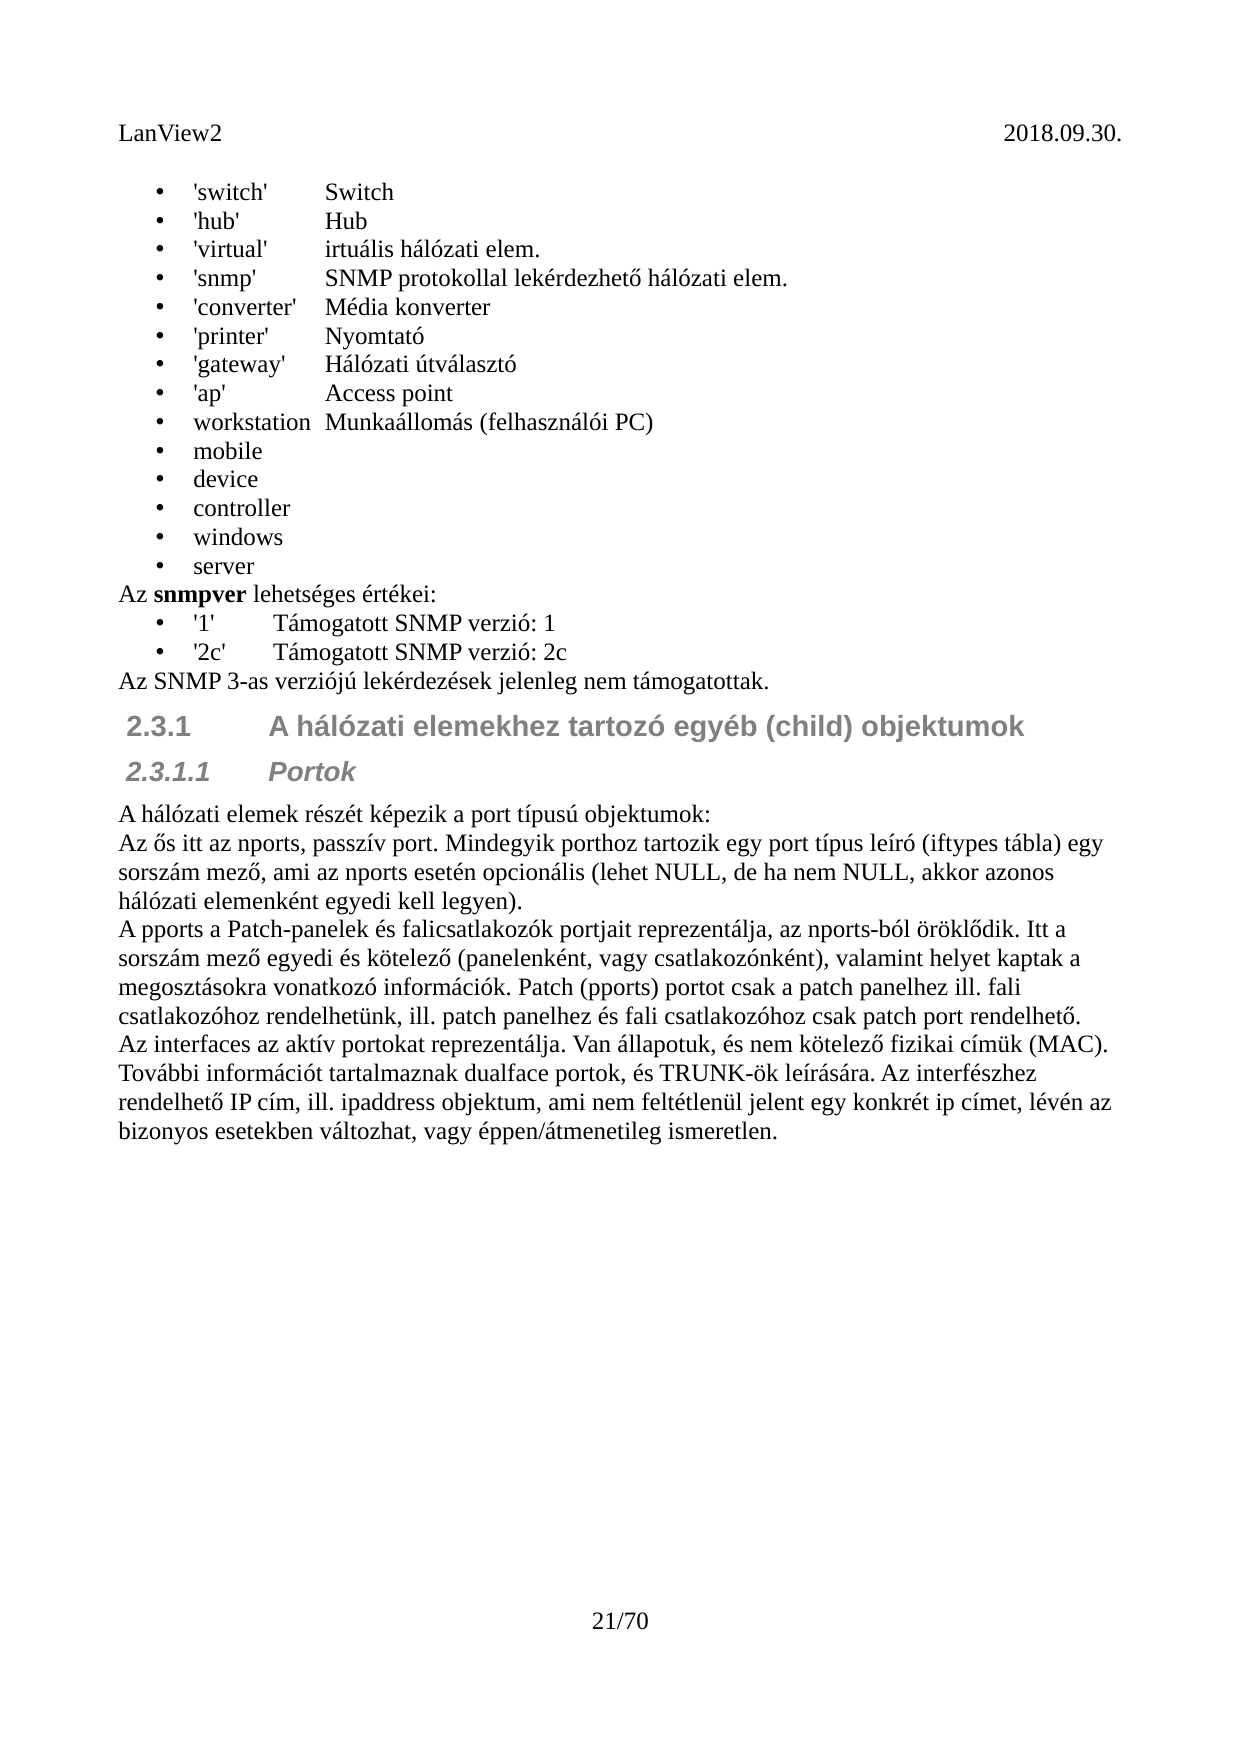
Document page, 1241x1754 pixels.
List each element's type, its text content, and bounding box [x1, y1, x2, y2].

text Az interfaces az aktív portokat reprezentálja. Van állapotuk, és nem kötelező fizikai címük (MAC). További információt tartalmaznak dualface portok, és TRUNK-ök leírására. Az interfészhez rendelhető IP cím, ill. ipaddress objektum, ami nem feltétlenül jelent egy konkrét ip címet, lévén az bizonyos esetekben változhat, vagy éppen/átmenetileg ismeretlen. [118, 1029, 1122, 1144]
list workstation Munkaállomás (felhasználói PC) [156, 407, 1122, 436]
text Az ős itt az nports, passzív port. Mindegyik porthoz tartozik egy port típus leíró (iftypes tábla) egy sorszám mező, ami az nports esetén opcionális (lehet NULL, de ha nem NULL, akkor azonos hálózati elemenként egyedi kell legyen). [118, 828, 1122, 914]
list mobile [156, 436, 1122, 464]
text A pports a Patch-panelek és falicsatlakozók portjait reprezentálja, az nports-ból öröklődik. Itt a sorszám mező egyedi és kötelező (panelenként, vagy csatlakozónként), valamint helyet kaptak a megosztásokra vonatkozó információk. Patch (pports) portot csak a patch panelhez ill. fali csatlakozóhoz rendelhetünk, ill. patch panelhez és fali csatlakozóhoz csak patch port rendelhető. [118, 914, 1122, 1029]
list server [156, 551, 1122, 579]
text Az snmpver lehetséges értékei: [118, 579, 1122, 608]
list 'gateway' Hálózati útválasztó [156, 349, 1122, 378]
subtitle A hálózati elemekhez tartozó egyéb (child) objektumok [118, 709, 1122, 743]
list device [156, 464, 1122, 493]
text Az SNMP 3-as verziójú lekérdezések jelenleg nem támogatottak. [118, 666, 1122, 694]
subtitle Portok [118, 755, 1122, 787]
list 'switch' Switch [156, 177, 1122, 206]
list 'virtual' irtuális hálózati elem. [156, 234, 1122, 263]
text A hálózati elemek részét képezik a port típusú objektumok: [118, 799, 1122, 828]
list 'ap' Access point [156, 378, 1122, 407]
list 'printer' Nyomtató [156, 321, 1122, 349]
list 'converter' Média konverter [156, 292, 1122, 321]
list controller [156, 493, 1122, 522]
list windows [156, 522, 1122, 551]
list '1' Támogatott SNMP verzió: 1 [156, 608, 1122, 637]
list '2c' Támogatott SNMP verzió: 2c [156, 637, 1122, 666]
list 'hub' Hub [156, 206, 1122, 234]
list 'snmp' SNMP protokollal lekérdezhető hálózati elem. [156, 263, 1122, 292]
